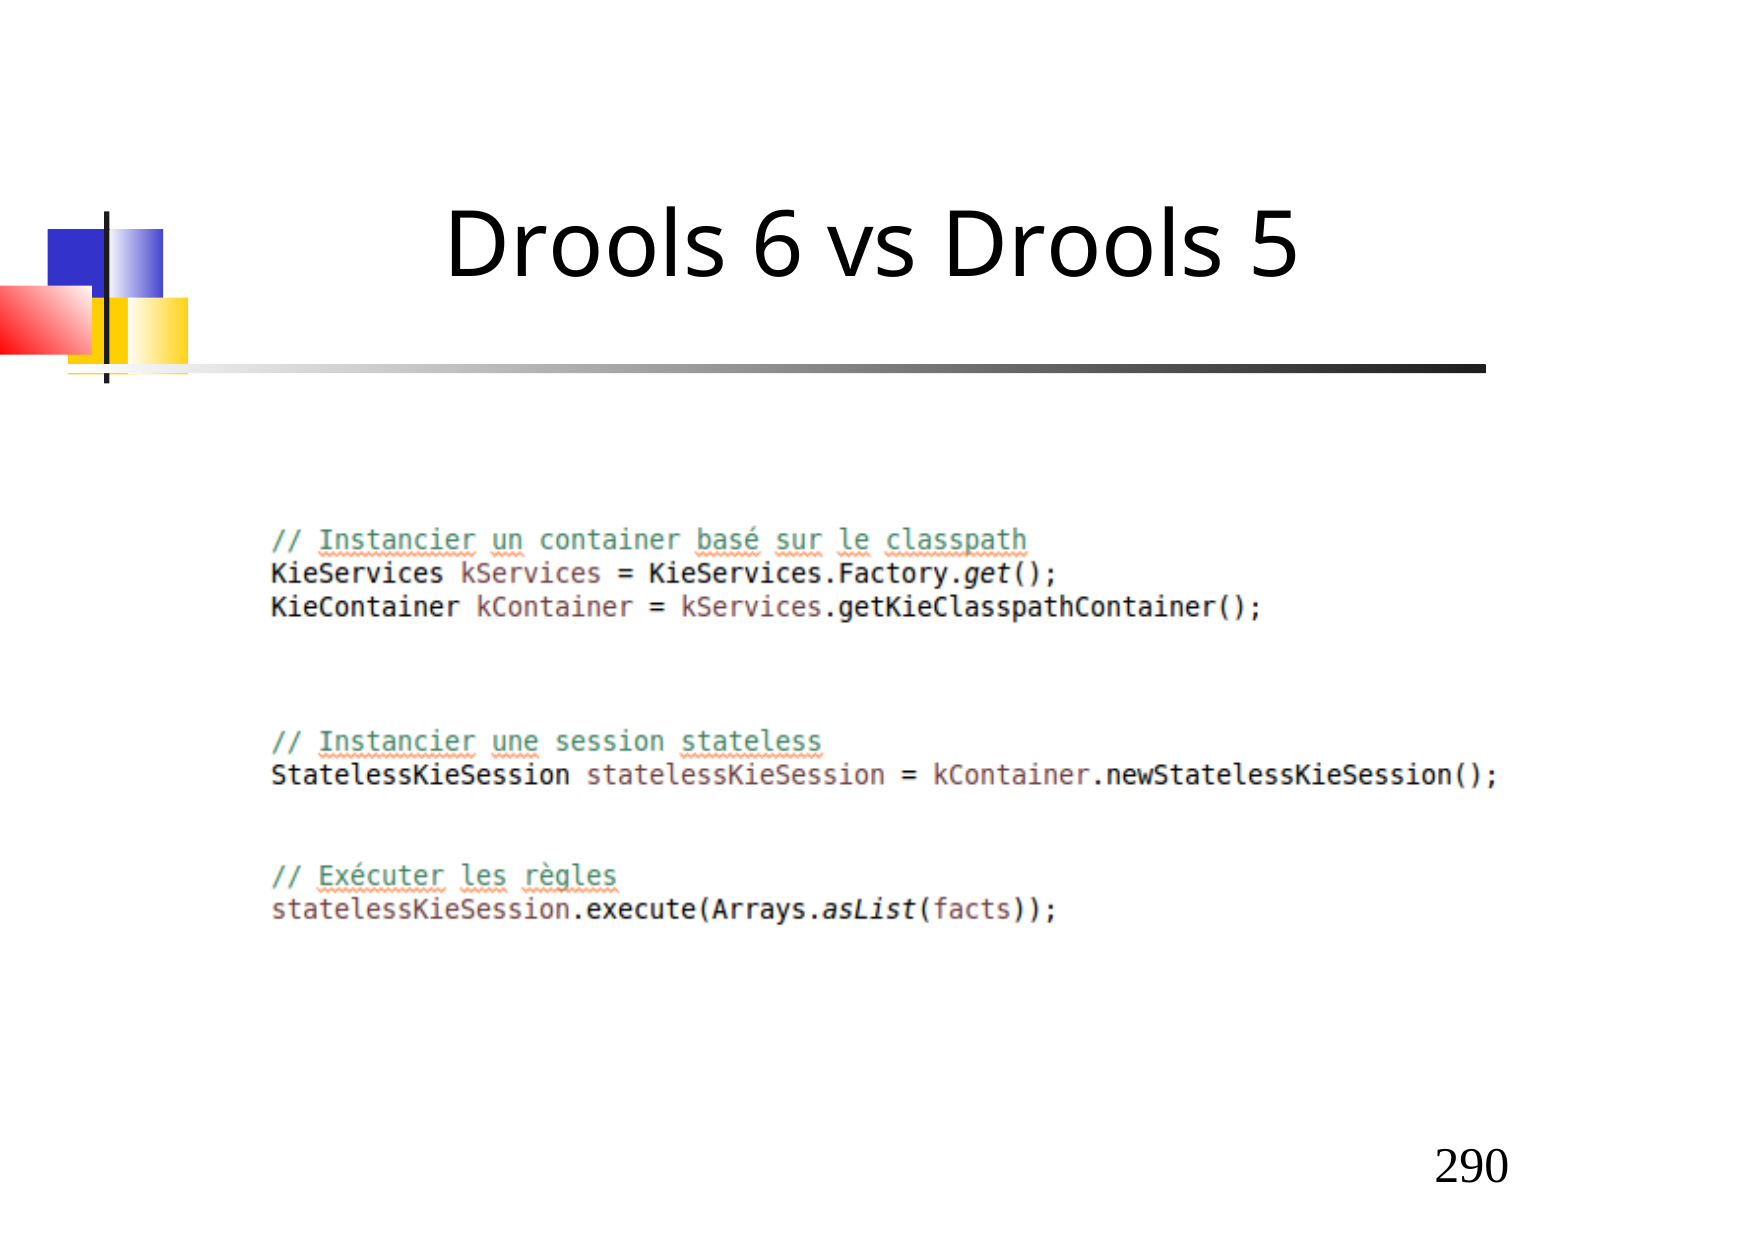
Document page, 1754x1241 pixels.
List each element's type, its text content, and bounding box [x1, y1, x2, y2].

title Drools 6 vs Drools 5 [179, 139, 1567, 351]
picture [179, 524, 1567, 937]
